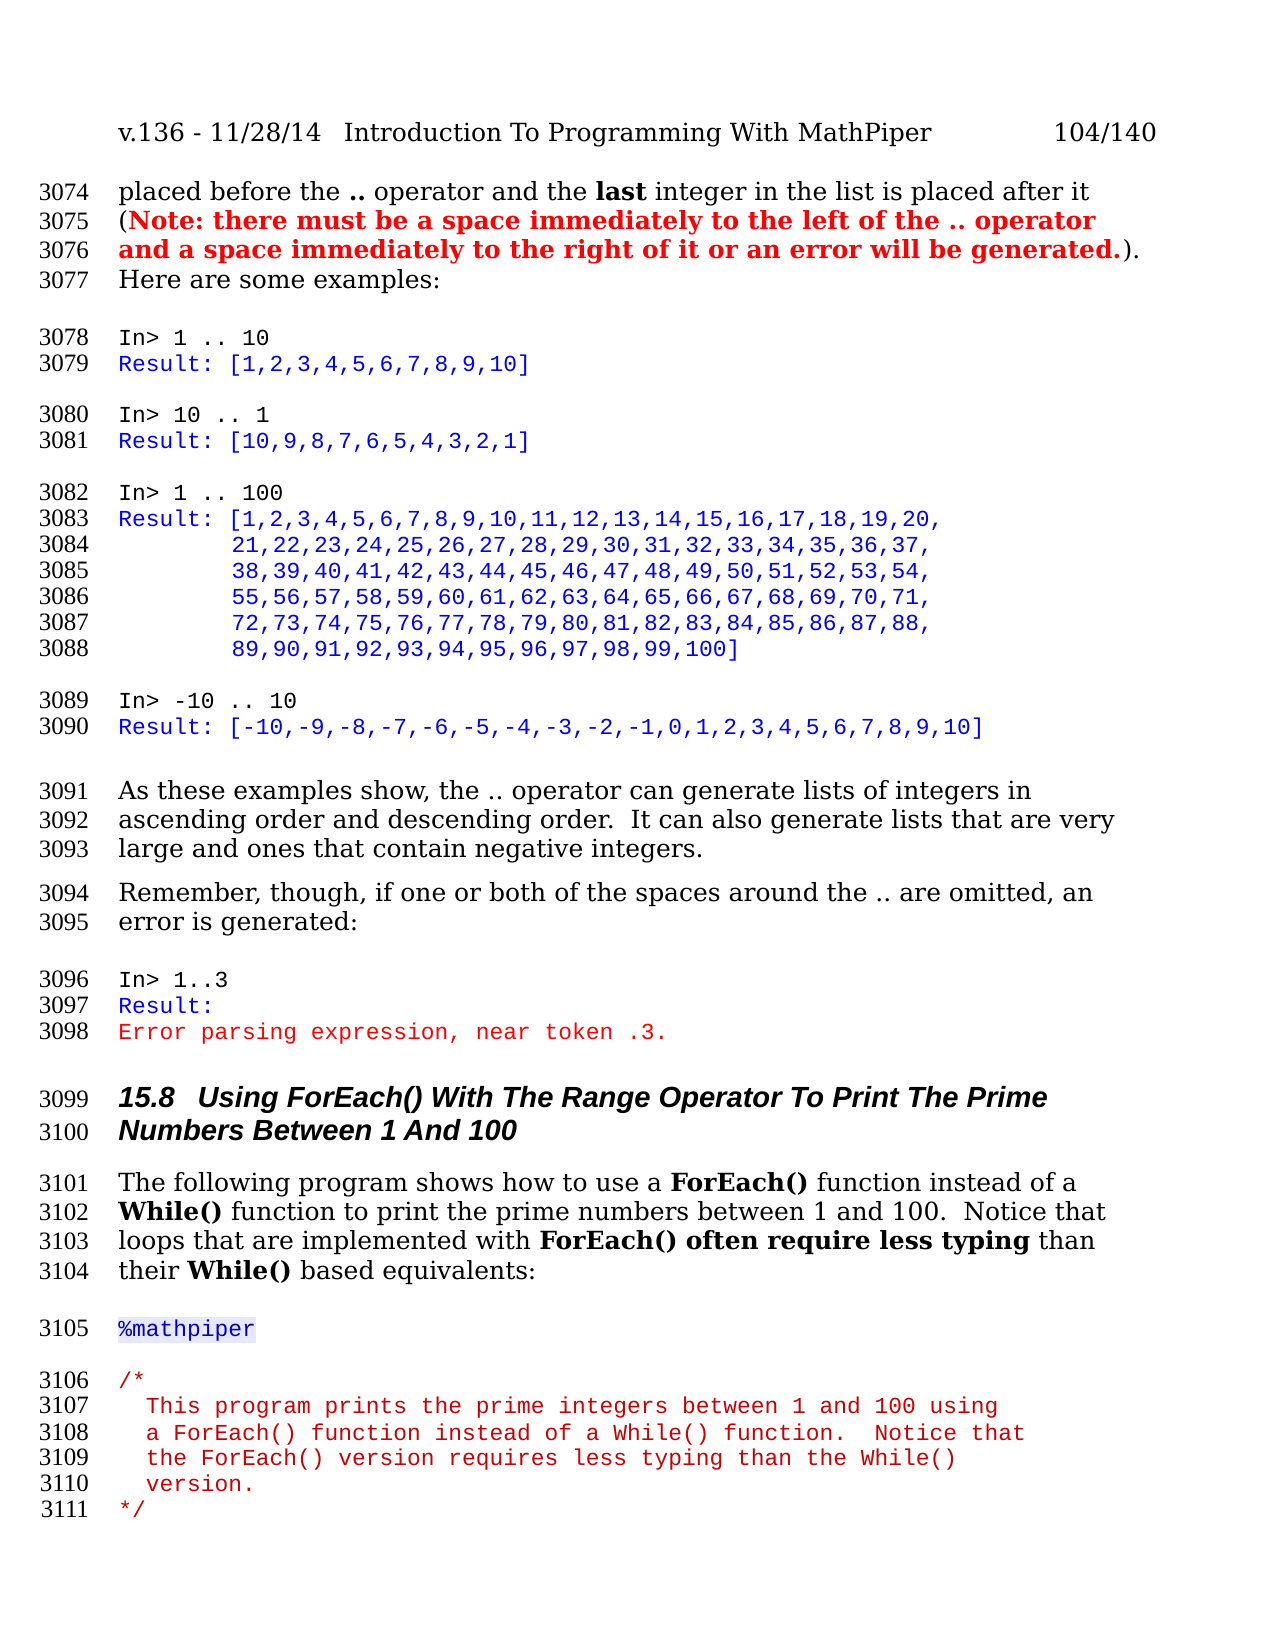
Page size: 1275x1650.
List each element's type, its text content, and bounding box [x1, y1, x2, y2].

text In> 10 .. 1 [118, 404, 1157, 430]
text */ [118, 1499, 1157, 1524]
text Result: [10,9,8,7,6,5,4,3,2,1] [118, 430, 1157, 456]
text 89,90,91,92,93,94,95,96,97,98,99,100] [231, 637, 1157, 663]
text Result: [118, 995, 1157, 1021]
text 72,73,74,75,76,77,78,79,80,81,82,83,84,85,86,87,88, [231, 611, 1157, 637]
text /* [118, 1369, 1157, 1395]
text This program prints the prime integers between 1 and 100 using [118, 1395, 1157, 1421]
text Remember, though, if one or both of the spaces around the .. are omitted, an error is generated: [118, 878, 1157, 937]
text Result: [1,2,3,4,5,6,7,8,9,10] [118, 352, 1157, 378]
text 38,39,40,41,42,43,44,45,46,47,48,49,50,51,52,53,54, [231, 559, 1157, 585]
text 21,22,23,24,25,26,27,28,29,30,31,32,33,34,35,36,37, [231, 533, 1157, 559]
text In> -10 .. 10 [118, 689, 1157, 715]
text Result: [-10,-9,-8,-7,-6,-5,-4,-3,-2,-1,0,1,2,3,4,5,6,7,8,9,10] [118, 715, 1157, 741]
text In> 1 .. 10 [118, 326, 1157, 352]
text Result: [1,2,3,4,5,6,7,8,9,10,11,12,13,14,15,16,17,18,19,20, [118, 508, 1157, 533]
text the ForEach() version requires less typing than the While() [118, 1447, 1157, 1473]
text As these examples show, the .. operator can generate lists of integers in ascending order and descending order. It can also generate lists that are very large and ones that contain negative integers. [118, 776, 1157, 863]
text %mathpiper [118, 1317, 1157, 1343]
text In> 1 .. 100 [118, 482, 1157, 508]
text In> 1..3 [118, 969, 1157, 995]
text 55,56,57,58,59,60,61,62,63,64,65,66,67,68,69,70,71, [231, 585, 1157, 611]
text The following program shows how to use a ForEach() function instead of a While() function to print the prime numbers between 1 and 100. Notice that loops that are implemented with ForEach() often require less typing than their While() based equivalents: [118, 1168, 1157, 1285]
subtitle Using ForEach() With The Range Operator To Print The Prime Numbers Between 1 And 100 [118, 1079, 1157, 1147]
text Error parsing expression, near token .3. [118, 1021, 1157, 1047]
text version. [118, 1473, 1157, 1499]
text placed before the .. operator and the last integer in the list is placed after it (Note: there must be a space immediately to the left of the .. operator and a space immediately to the right of it or an error will be generated.). Here are some examples: [118, 177, 1157, 294]
text a ForEach() function instead of a While() function. Notice that [118, 1421, 1157, 1447]
